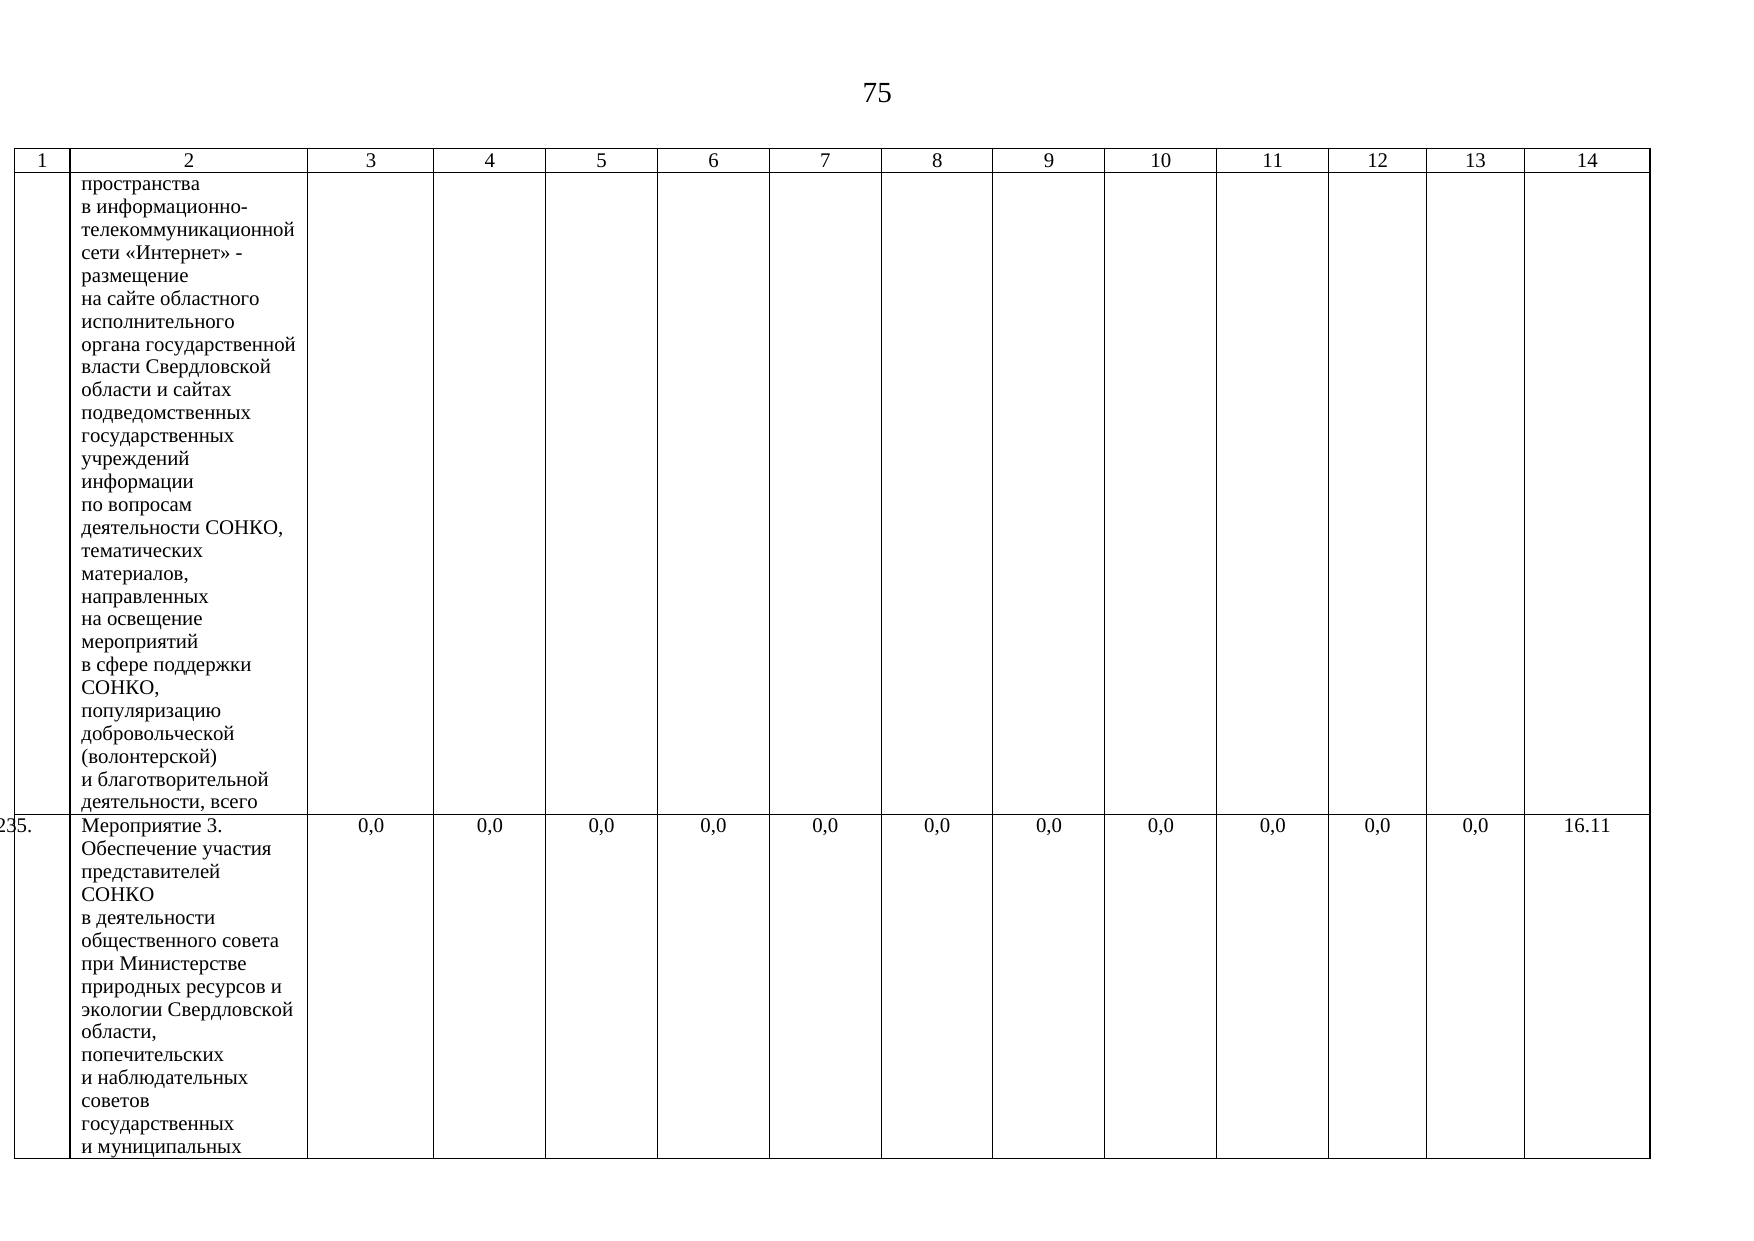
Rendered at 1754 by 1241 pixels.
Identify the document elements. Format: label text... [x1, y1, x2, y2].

table_cell 0,0 [1217, 815, 1328, 1158]
table_cell [993, 173, 1104, 813]
table_cell [1217, 173, 1328, 813]
table_cell [1105, 173, 1216, 813]
table_cell 0,0 [993, 815, 1104, 1158]
table_cell [308, 173, 433, 813]
table_cell 0,0 [1105, 815, 1216, 1158]
table_header 2 [71, 149, 307, 172]
table_header 3 [308, 149, 433, 172]
table_header 11 [1217, 149, 1328, 172]
table_header 10 [1105, 149, 1216, 172]
table_cell пространства в информационно-телекоммуникационной сети «Интернет» - размещение на сайте областного исполнительного органа государственной власти Свердловской области и сайтах подведомственных государственных учреждений информации по вопросам деятельности СОНКО, тематических материалов, направленных на освещение мероприятий в сфере поддержки СОНКО, популяризацию добровольческой (волонтерской) и благотворительной деятельности, всего [71, 173, 307, 813]
table_cell 0,0 [546, 815, 657, 1158]
table_cell [770, 173, 881, 813]
table_header 4 [434, 149, 545, 172]
table_cell [15, 173, 69, 813]
table_cell 0,0 [770, 815, 881, 1158]
table_cell 0,0 [308, 815, 433, 1158]
table_cell 0,0 [1427, 815, 1524, 1158]
table_cell [434, 173, 545, 813]
table_cell 0,0 [658, 815, 769, 1158]
table_cell [1329, 173, 1426, 813]
table_header 5 [546, 149, 657, 172]
table_header 14 [1525, 149, 1649, 172]
table_header 1 [15, 149, 69, 172]
table_cell 0,0 [1329, 815, 1426, 1158]
table_cell [1427, 173, 1524, 813]
table_header 8 [882, 149, 992, 172]
table_header 9 [993, 149, 1104, 172]
table_header 13 [1427, 149, 1524, 172]
table_cell Мероприятие 3. Обеспечение участия представителей СОНКО в деятельности общественного совета при Министерстве природных ресурсов и экологии Свердловской области, попечительских и наблюдательных советов государственных и муниципальных [71, 815, 307, 1158]
table_cell [15, 815, 69, 1158]
table_cell 0,0 [882, 815, 992, 1158]
table_cell [658, 173, 769, 813]
table_cell [1525, 173, 1649, 813]
table_header 7 [770, 149, 881, 172]
table_cell [546, 173, 657, 813]
table_cell [882, 173, 992, 813]
table_cell 0,0 [434, 815, 545, 1158]
table_header 12 [1329, 149, 1426, 172]
table_cell 16.11 [1525, 815, 1649, 1158]
table_header 6 [658, 149, 769, 172]
